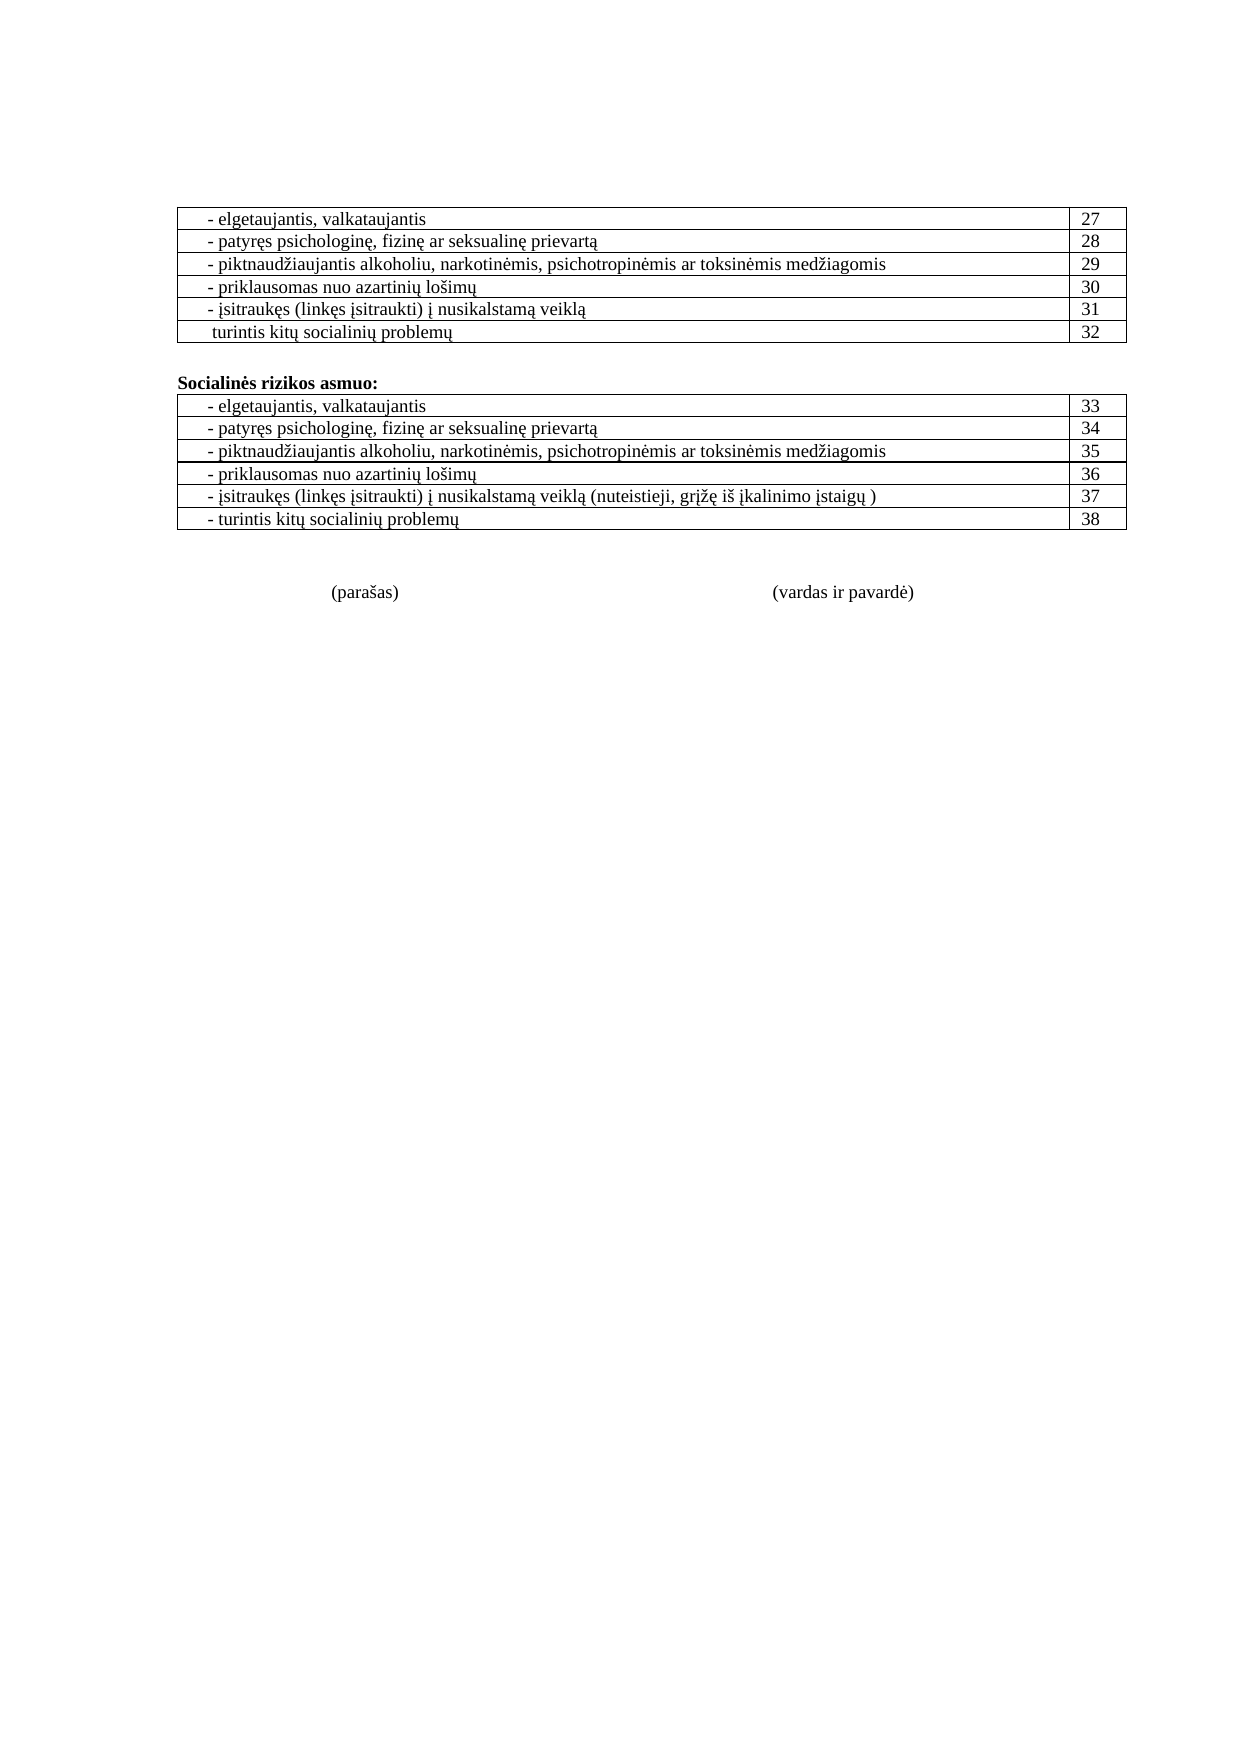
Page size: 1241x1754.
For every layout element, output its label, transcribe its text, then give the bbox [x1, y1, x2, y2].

table_cell 27 [1070, 208, 1126, 229]
table_header - elgetaujantis, valkataujantis [178, 395, 1069, 416]
text (parašas) (vardas ir pavardė) [177, 581, 1181, 602]
table_cell - piktnaudžiaujantis alkoholiu, narkotinėmis, psichotropinėmis ar toksinėmis medžiagomis [178, 253, 1069, 274]
table_cell - piktnaudžiaujantis alkoholiu, narkotinėmis, psichotropinėmis ar toksinėmis medžiagomis [178, 440, 1069, 461]
table_cell 29 [1070, 253, 1126, 274]
table_header 33 [1070, 395, 1126, 416]
text Socialinės rizikos asmuo: [177, 372, 1181, 394]
table_cell - priklausomas nuo azartinių lošimų [178, 276, 1069, 297]
table_cell 31 [1070, 298, 1126, 320]
table_cell 28 [1070, 230, 1126, 252]
table_cell 32 [1070, 321, 1126, 342]
table_cell - elgetaujantis, valkataujantis [178, 208, 1069, 229]
table_cell 38 [1070, 508, 1126, 529]
table_cell 37 [1070, 485, 1126, 507]
table_cell 36 [1070, 463, 1126, 484]
table_cell turintis kitų socialinių problemų [178, 321, 1069, 342]
table_cell 34 [1070, 417, 1126, 439]
table_cell - turintis kitų socialinių problemų [178, 508, 1069, 529]
table_cell - patyręs psichologinę, fizinę ar seksualinę prievartą [178, 417, 1069, 439]
table_cell - įsitraukęs (linkęs įsitraukti) į nusikalstamą veiklą (nuteistieji, grįžę iš įkalinimo įstaigų ) [178, 485, 1069, 507]
table_cell - priklausomas nuo azartinių lošimų [178, 463, 1069, 484]
table_cell 35 [1070, 440, 1126, 461]
table_cell 30 [1070, 276, 1126, 297]
table_cell - įsitraukęs (linkęs įsitraukti) į nusikalstamą veiklą [178, 298, 1069, 320]
table_cell - patyręs psichologinę, fizinę ar seksualinę prievartą [178, 230, 1069, 252]
